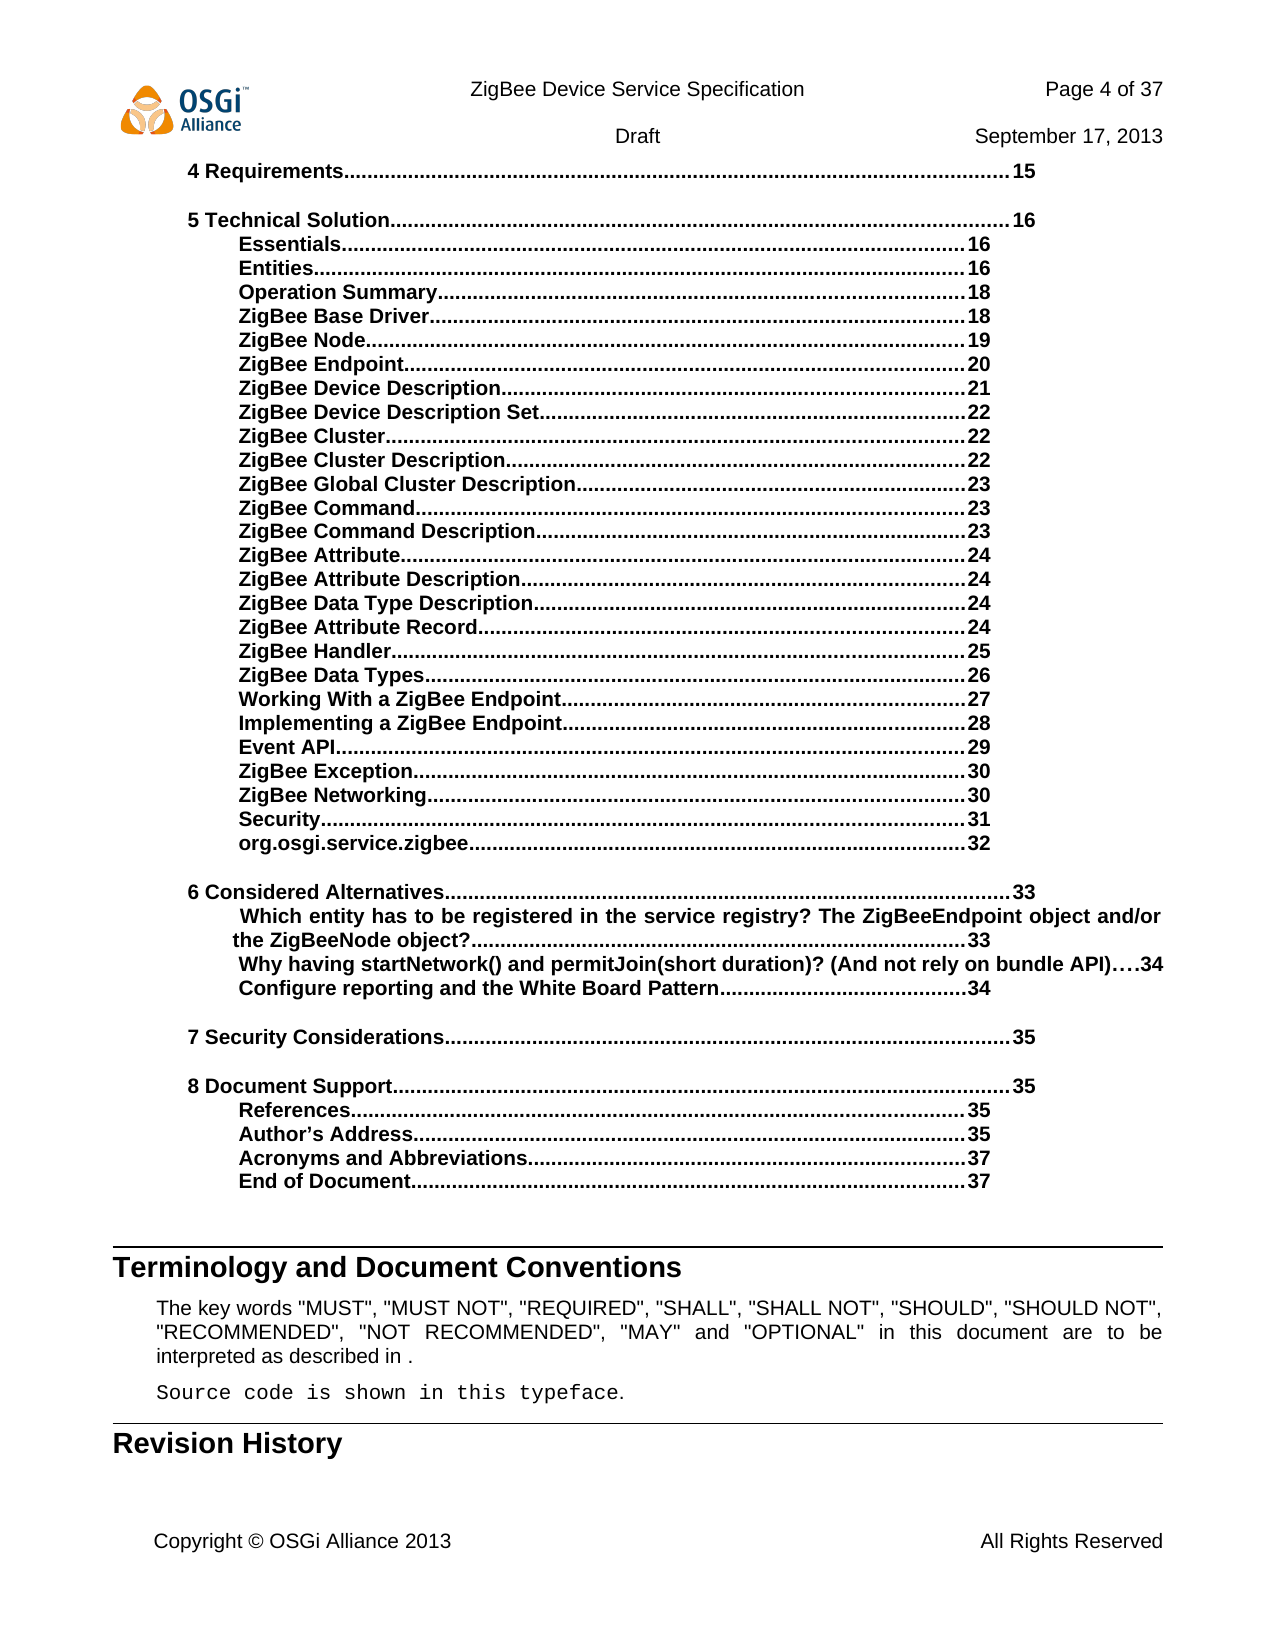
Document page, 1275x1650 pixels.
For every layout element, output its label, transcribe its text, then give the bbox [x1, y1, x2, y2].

text Entities 16 [232, 256, 1163, 280]
text ZigBee Attribute 24 [232, 543, 1163, 567]
text ZigBee Data Type Description 24 [232, 591, 1163, 615]
text References 35 [232, 1097, 1163, 1121]
subtitle Terminology and Document Conventions [112, 1247, 1163, 1283]
text The key words "MUST", "MUST NOT", "REQUIRED", "SHALL", "SHALL NOT", "SHOULD", "SHOULD NOT", "RECOMMENDED", "NOT RECOMMENDED", "MAY" and "OPTIONAL" in this document are to be interpreted as described in . [156, 1296, 1163, 1367]
text Which entity has to be registered in the service registry? The ZigBeeEndpoint object and/or the ZigBeeNode object? 33 [232, 904, 1163, 952]
text ZigBee Command 23 [232, 495, 1163, 519]
text 4 Requirements 15 [187, 159, 1163, 183]
text ZigBee Attribute Description 24 [232, 567, 1163, 591]
text 8 Document Support 35 [187, 1073, 1163, 1097]
text ZigBee Cluster Description 22 [232, 447, 1163, 471]
text ZigBee Exception 30 [232, 759, 1163, 783]
text Implementing a ZigBee Endpoint 28 [232, 711, 1163, 735]
text ZigBee Cluster 22 [232, 423, 1163, 447]
text ZigBee Base Driver 18 [232, 304, 1163, 328]
text ZigBee Device Description 21 [232, 376, 1163, 399]
text 6 Considered Alternatives 33 [187, 880, 1163, 904]
text ZigBee Data Types 26 [232, 663, 1163, 687]
text End of Document 37 [232, 1169, 1163, 1193]
text Author’s Address 35 [232, 1121, 1163, 1145]
text org.osgi.service.zigbee 32 [232, 831, 1163, 855]
text Source code is shown in this typeface. [156, 1380, 1163, 1406]
text 5 Technical Solution 16 [187, 208, 1163, 232]
text Acronyms and Abbreviations 37 [232, 1145, 1163, 1169]
text Configure reporting and the White Board Pattern 34 [232, 976, 1163, 999]
text Working With a ZigBee Endpoint 27 [232, 687, 1163, 711]
subtitle Revision History [112, 1424, 1163, 1459]
text ZigBee Networking 30 [232, 783, 1163, 807]
text Security 31 [232, 807, 1163, 831]
text ZigBee Node 19 [232, 328, 1163, 352]
text ZigBee Command Description 23 [232, 519, 1163, 543]
text Operation Summary 18 [232, 280, 1163, 304]
text Event API 29 [232, 735, 1163, 759]
text 7 Security Considerations 35 [187, 1024, 1163, 1048]
text ZigBee Endpoint 20 [232, 352, 1163, 376]
text Essentials 16 [232, 232, 1163, 256]
text Why having startNetwork() and permitJoin(short duration)? (And not rely on bundle API) 34 [232, 952, 1163, 976]
text ZigBee Device Description Set 22 [232, 399, 1163, 423]
text ZigBee Handler 25 [232, 639, 1163, 663]
picture [113, 78, 257, 142]
text ZigBee Global Cluster Description 23 [232, 471, 1163, 495]
text ZigBee Attribute Record 24 [232, 615, 1163, 639]
